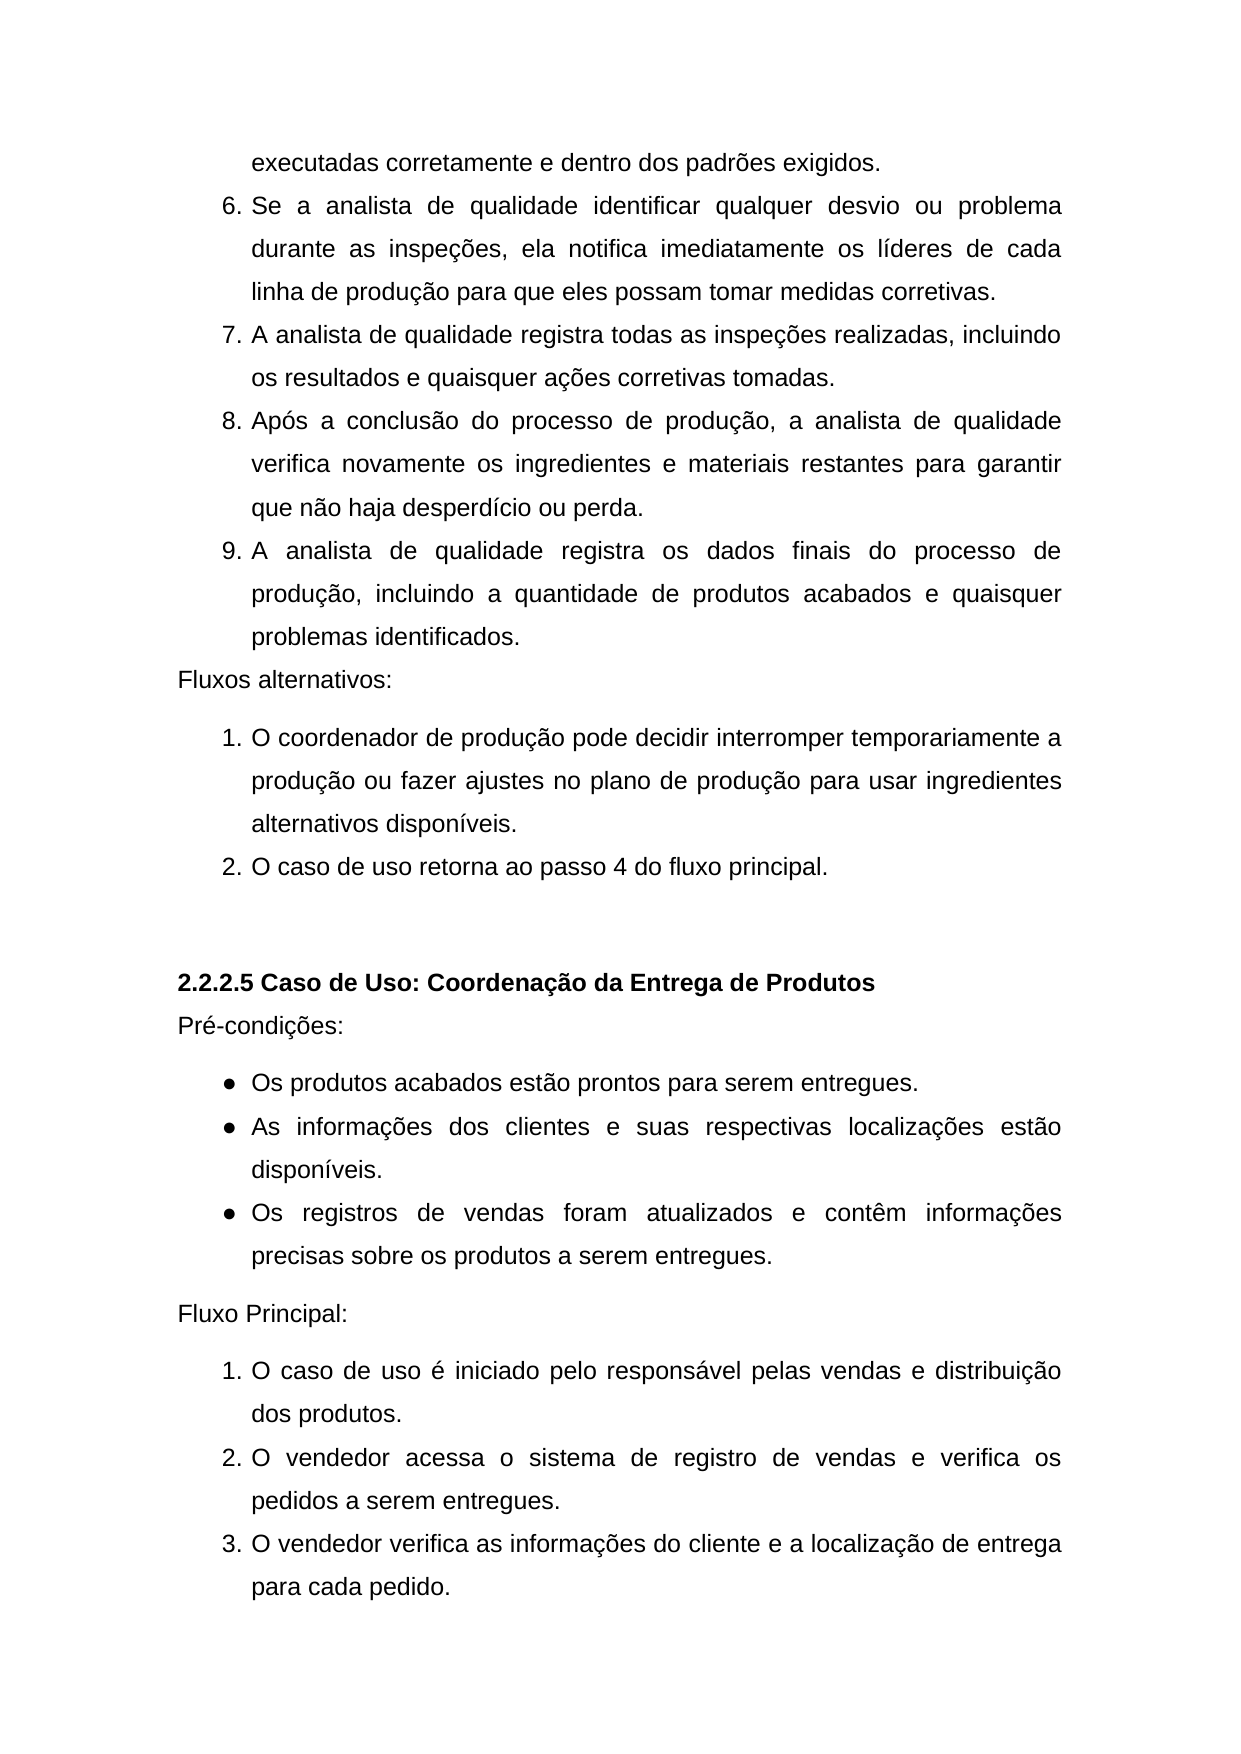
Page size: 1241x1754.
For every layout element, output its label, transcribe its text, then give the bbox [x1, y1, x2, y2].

list A analista de qualidade registra os dados finais do processo de produção, incluindo a quantidade de produtos acabados e quaisquer problemas identificados. [222, 536, 1063, 651]
list Os registros de vendas foram atualizados e contêm informações precisas sobre os produtos a serem entregues. [222, 1198, 1063, 1270]
list Os produtos acabados estão prontos para serem entregues. [222, 1068, 1063, 1097]
list O coordenador de produção pode decidir interromper temporariamente a produção ou fazer ajustes no plano de produção para usar ingredientes alternativos disponíveis. [222, 723, 1063, 838]
list As informações dos clientes e suas respectivas localizações estão disponíveis. [222, 1112, 1063, 1183]
text Pré-condições: [177, 1011, 1063, 1039]
list O caso de uso é iniciado pelo responsável pelas vendas e distribuição dos produtos. [222, 1356, 1063, 1428]
list O vendedor acessa o sistema de registro de vendas e verifica os pedidos a serem entregues. [222, 1443, 1063, 1514]
list Se a analista de qualidade identificar qualquer desvio ou problema durante as inspeções, ela notifica imediatamente os líderes de cada linha de produção para que eles possam tomar medidas corretivas. [222, 191, 1063, 306]
list executadas corretamente e dentro dos padrões exigidos. [222, 148, 1063, 176]
list Após a conclusão do processo de produção, a analista de qualidade verifica novamente os ingredientes e materiais restantes para garantir que não haja desperdício ou perda. [222, 406, 1063, 521]
list A analista de qualidade registra todas as inspeções realizadas, incluindo os resultados e quaisquer ações corretivas tomadas. [222, 320, 1063, 392]
list O vendedor verifica as informações do cliente e a localização de entrega para cada pedido. [222, 1529, 1063, 1601]
text Fluxos alternativos: [177, 665, 1063, 694]
list O caso de uso retorna ao passo 4 do fluxo principal. [222, 852, 1063, 881]
text 2.2.2.5 Caso de Uso: Coordenação da Entrega de Produtos [177, 968, 1063, 996]
text Fluxo Principal: [177, 1299, 1063, 1327]
